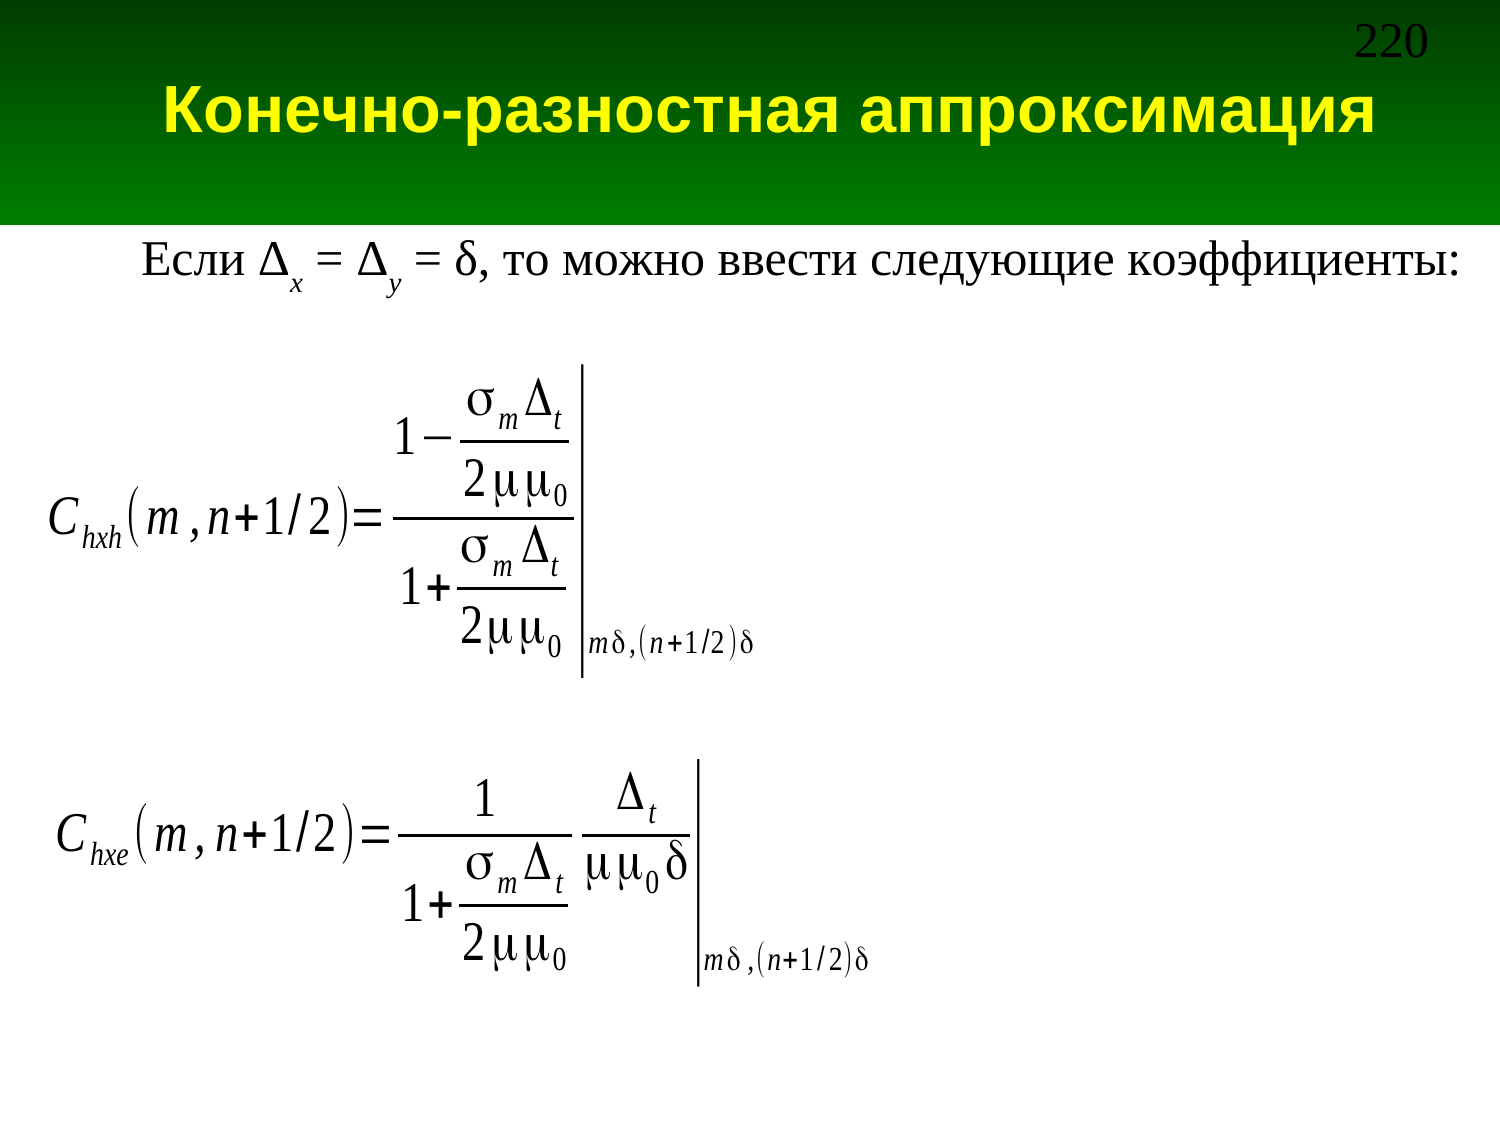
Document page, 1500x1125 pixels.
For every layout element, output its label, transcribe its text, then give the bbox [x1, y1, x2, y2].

text_box Если Δx = Δy = δ, то можно ввести следующие коэффициенты: [126, 218, 1472, 306]
chart [43, 756, 881, 991]
chart [35, 359, 765, 680]
title Конечно-разностная аппроксимация [100, 7, 1441, 204]
